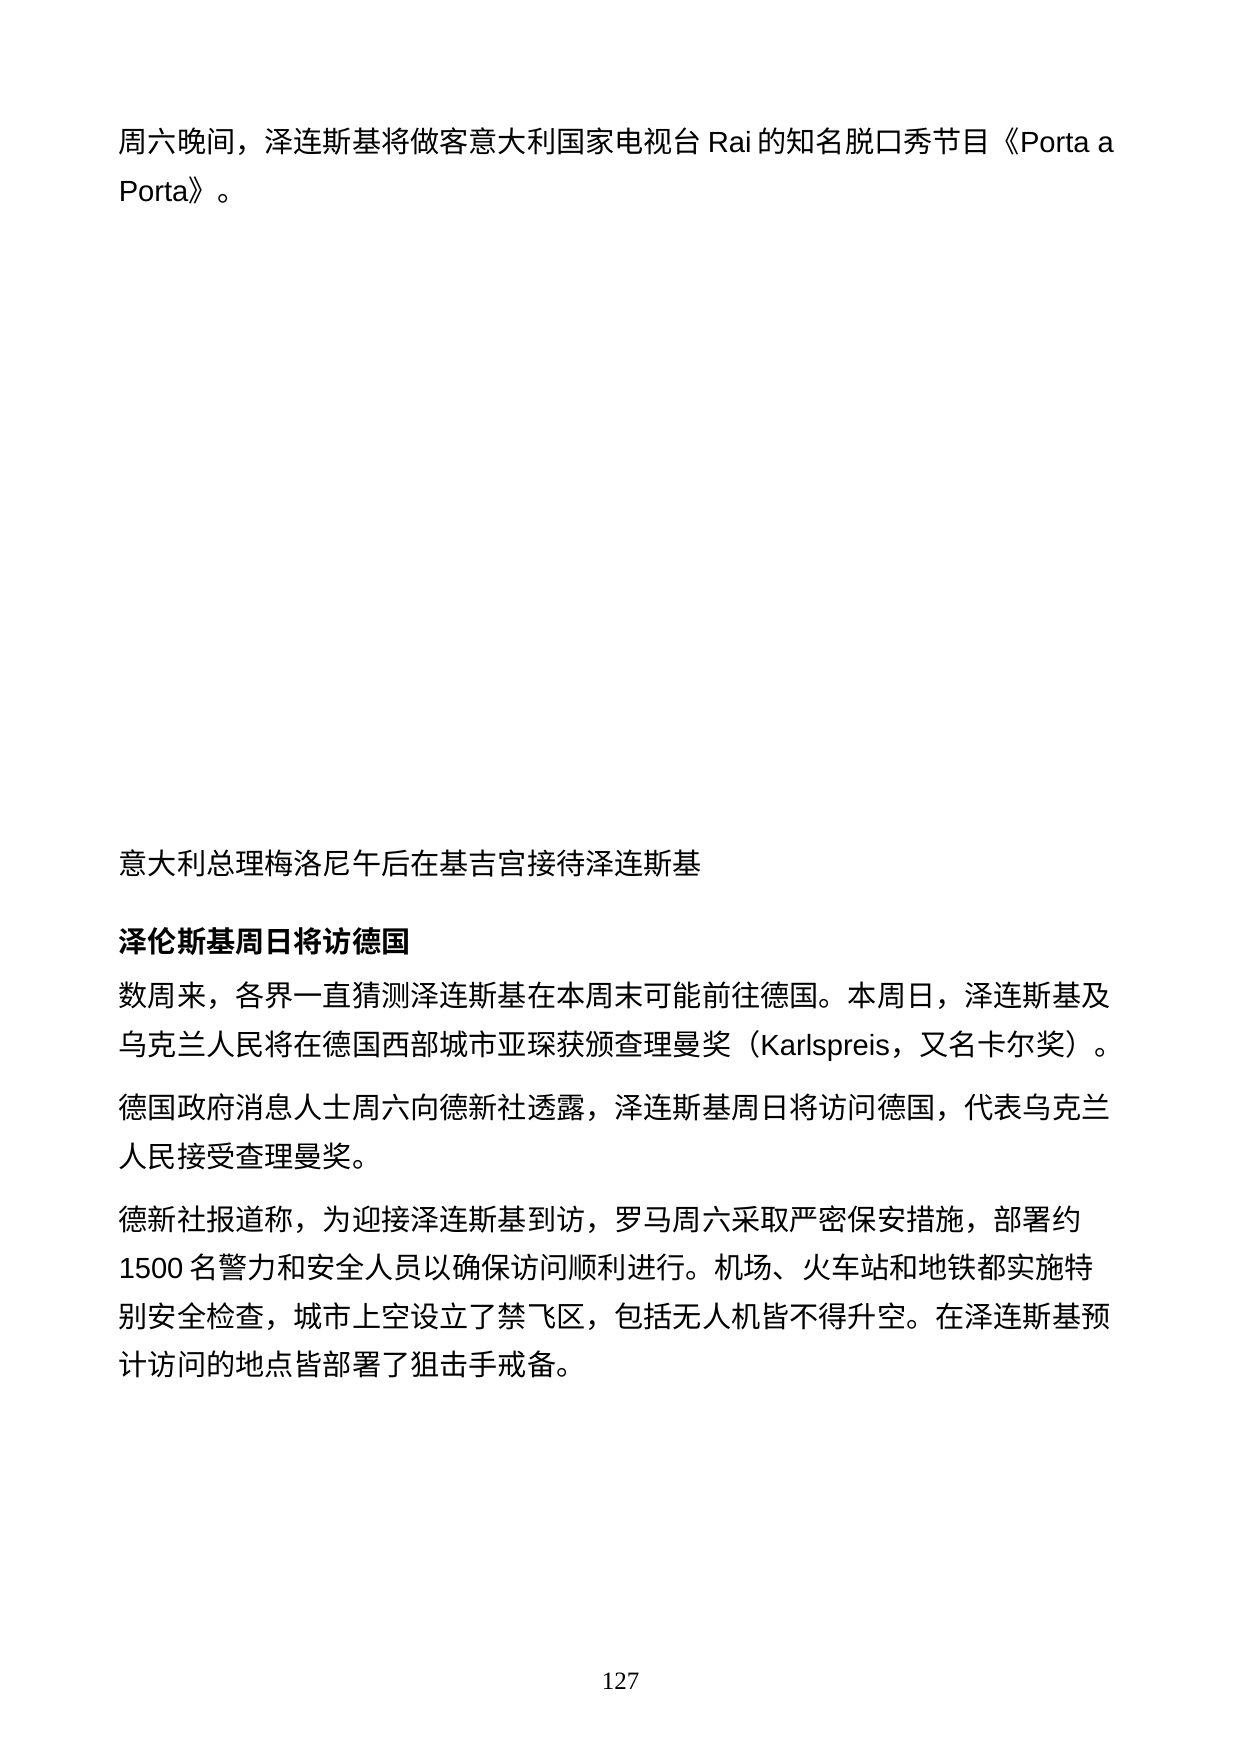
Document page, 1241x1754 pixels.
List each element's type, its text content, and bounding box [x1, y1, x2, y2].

text 周六晚间，泽连斯基将做客意大利国家电视台Rai的知名脱口秀节目《Porta a Porta》。 [118, 118, 1122, 209]
text 德新社报道称，为迎接泽连斯基到访，罗马周六采取严密保安措施，部署约1500名警力和安全人员以确保访问顺利进行。机场、火车站和地铁都实施特别安全检查，城市上空设立了禁飞区，包括无人机皆不得升空。在泽连斯基预计访问的地点皆部署了狙击手戒备。 [118, 1196, 1122, 1384]
text 数周来，各界一直猜测泽连斯基在本周末可能前往德国。本周日，泽连斯基及乌克兰人民将在德国西部城市亚琛获颁查理曼奖（Karlspreis，又名卡尔奖）。 [118, 973, 1122, 1064]
text 德国政府消息人士周六向德新社透露，泽连斯基周日将访问德国，代表乌克兰人民接受查理曼奖。 [118, 1084, 1122, 1175]
text 意大利总理梅洛尼午后在基吉宫接待泽连斯基 [118, 840, 1122, 883]
subtitle 泽伦斯基周日将访德国 [118, 918, 1122, 960]
